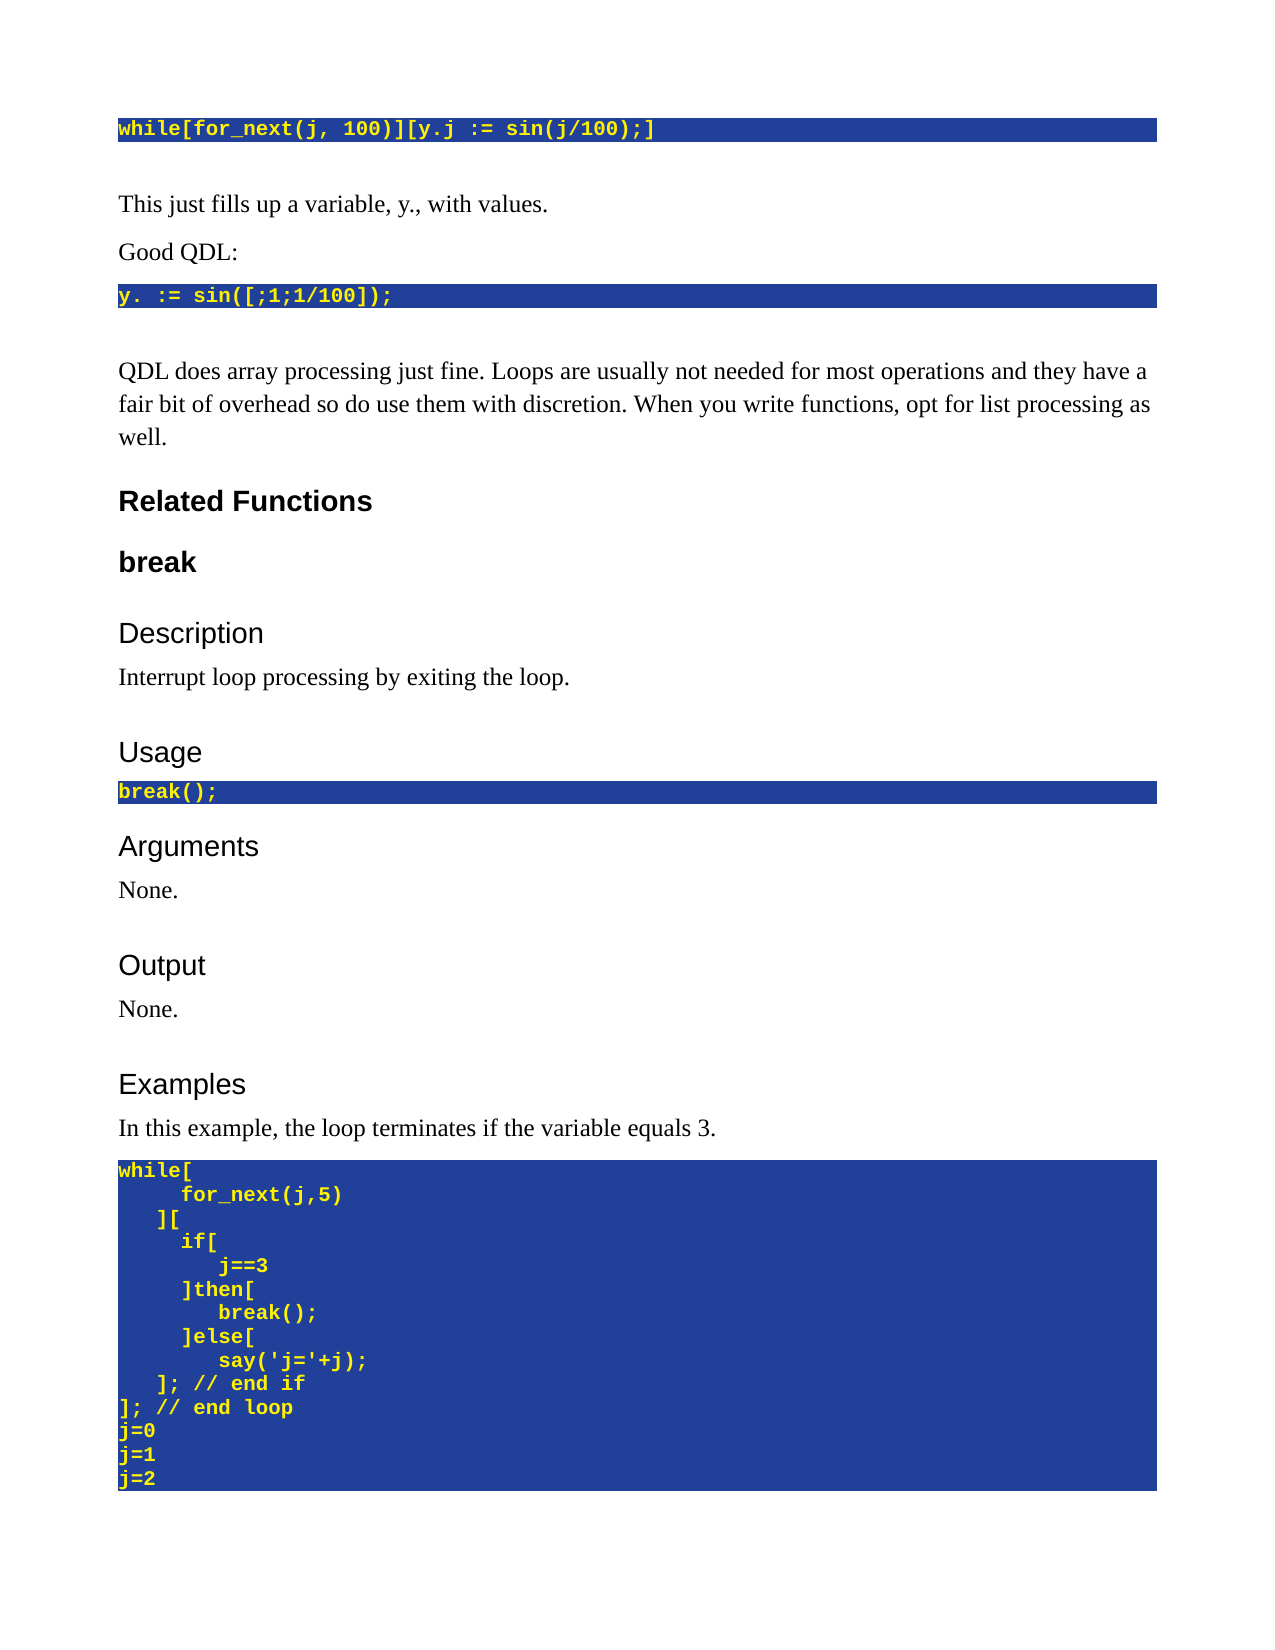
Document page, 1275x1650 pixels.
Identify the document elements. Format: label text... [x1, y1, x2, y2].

text ]; // end if [118, 1373, 1157, 1397]
subtitle Related Functions [118, 484, 1157, 518]
text for_next(j,5) [118, 1184, 1157, 1208]
text while[for_next(j, 100)][y.j := sin(j/100);] [118, 118, 1157, 142]
text say('j='+j); [118, 1349, 1157, 1373]
text Interrupt loop processing by exiting the loop. [118, 662, 1157, 691]
text ]; // end loop [118, 1397, 1157, 1421]
subtitle Output [118, 948, 1157, 982]
text break(); [118, 781, 1157, 804]
text y. := sin([;1;1/100]); [118, 284, 1157, 308]
text QDL does array processing just fine. Loops are usually not needed for most operations and they have a fair bit of overhead so do use them with discretion. When you write functions, opt for list processing as well. [118, 356, 1157, 451]
text ]then[ [118, 1279, 1157, 1302]
text j=2 [118, 1468, 1157, 1491]
text This just fills up a variable, y., with values. [118, 189, 1157, 218]
subtitle Arguments [118, 829, 1157, 863]
text None. [118, 876, 1157, 904]
text break(); [118, 1302, 1157, 1326]
text j==3 [118, 1255, 1157, 1279]
text ]else[ [118, 1326, 1157, 1349]
subtitle Description [118, 616, 1157, 650]
text Good QDL: [118, 237, 1157, 266]
text In this example, the loop terminates if the variable equals 3. [118, 1113, 1157, 1142]
text while[ [118, 1160, 1157, 1184]
text if[ [118, 1231, 1157, 1255]
text j=0 [118, 1421, 1157, 1444]
subtitle Examples [118, 1067, 1157, 1100]
text j=1 [118, 1444, 1157, 1468]
subtitle break [118, 545, 1157, 579]
text None. [118, 994, 1157, 1023]
text ][ [118, 1208, 1157, 1231]
subtitle Usage [118, 735, 1157, 768]
